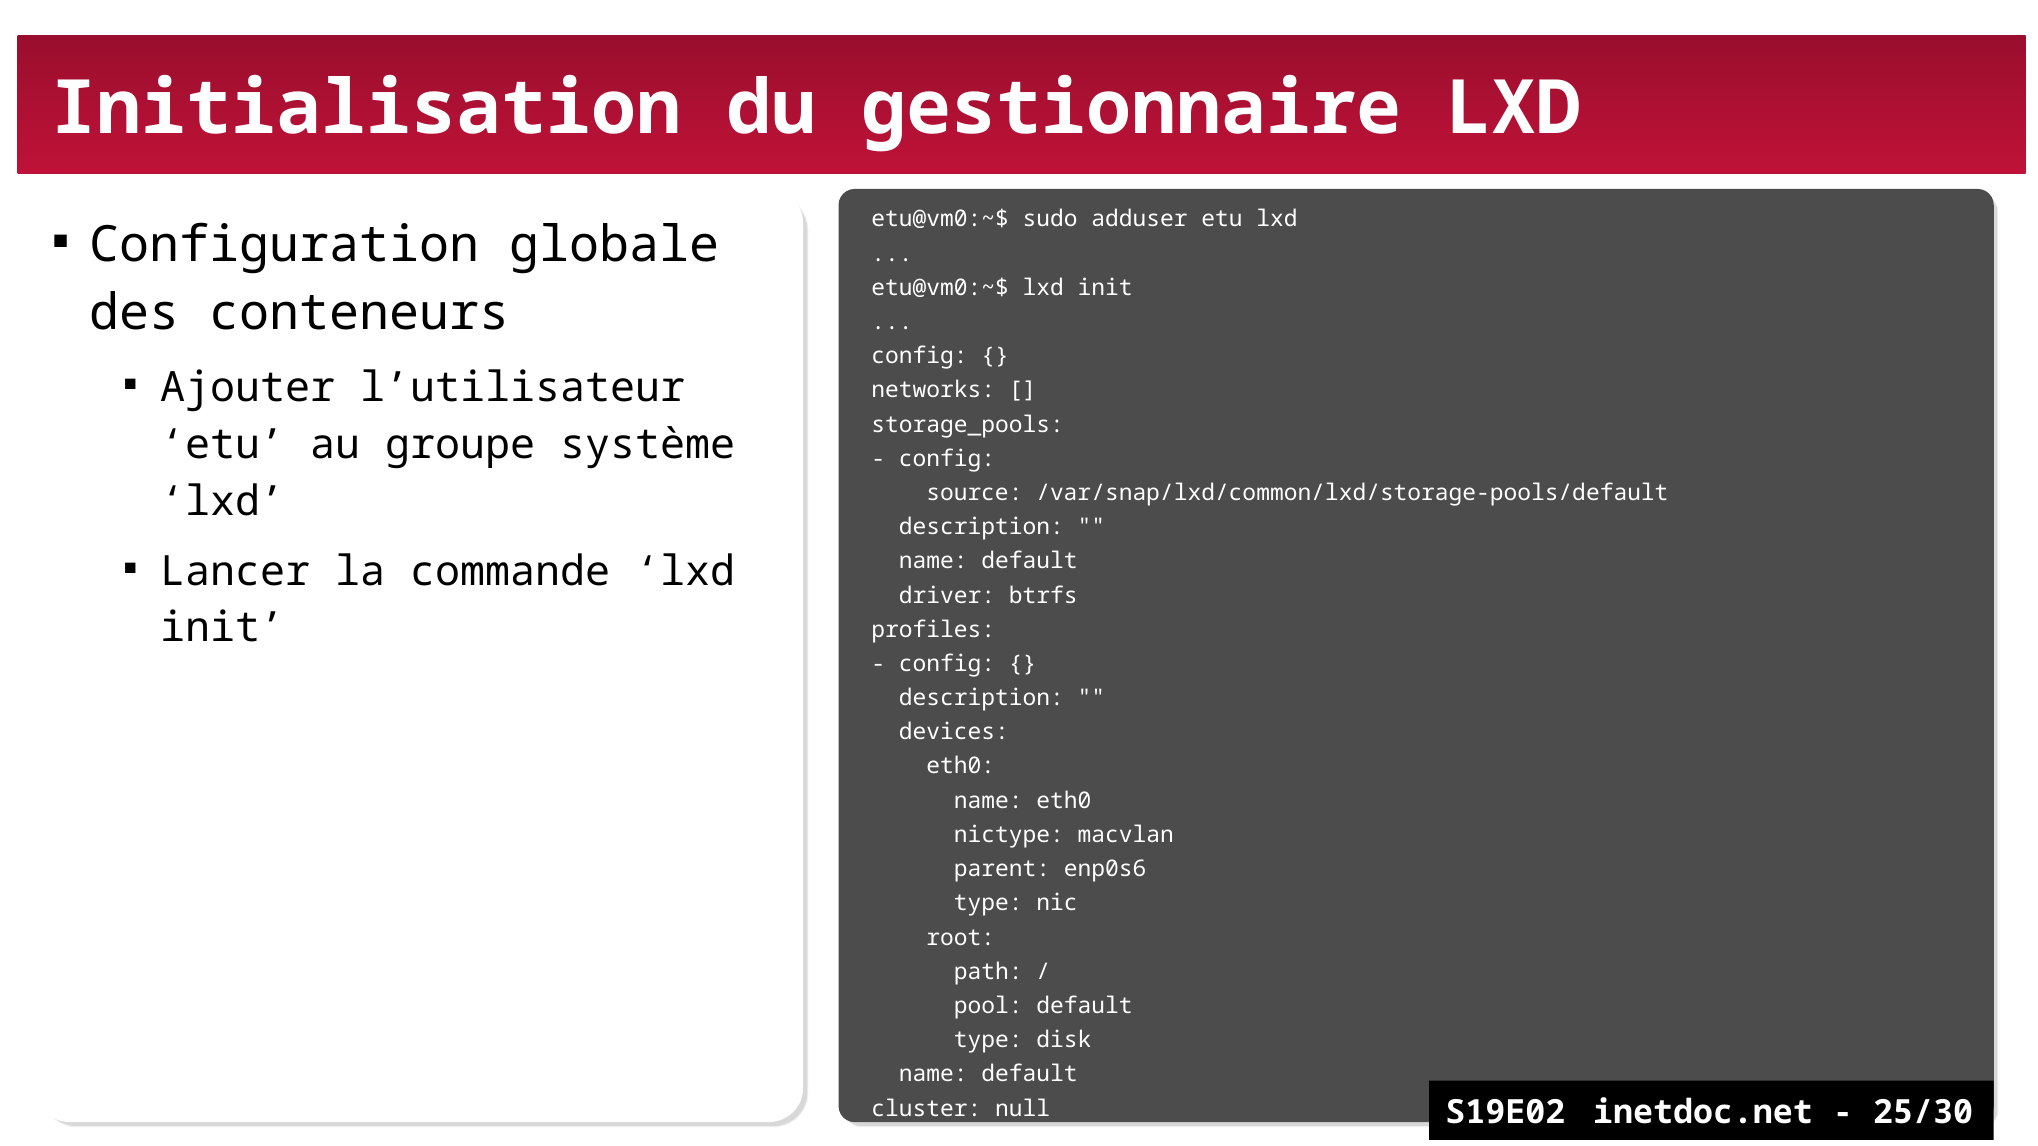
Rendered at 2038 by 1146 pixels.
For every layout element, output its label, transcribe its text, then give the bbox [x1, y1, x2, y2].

text_box Initialisation du gestionnaire LXD [17, 35, 2026, 174]
text_box Configuration globale des conteneurs Ajouter l’utilisateur ‘etu’ au groupe système ‘lxd’ Lancer la commande ‘lxd init’ [35, 188, 804, 1123]
text_box S19E02 inetdoc.net - <numéro>/30 [1429, 1080, 1994, 1140]
text_box etu@vm0:~$ sudo adduser etu lxd ... etu@vm0:~$ lxd init ... config: {} networks: [] storage_pools: - config: source: /var/snap/lxd/common/lxd/storage-pools/default description: "" name: default driver: btrfs profiles: - config: {} description: "" devices: eth0: name: eth0 nictype: macvlan parent: enp0s6 type: nic root: path: / pool: default type: disk name: default cluster: null [838, 188, 1994, 1123]
